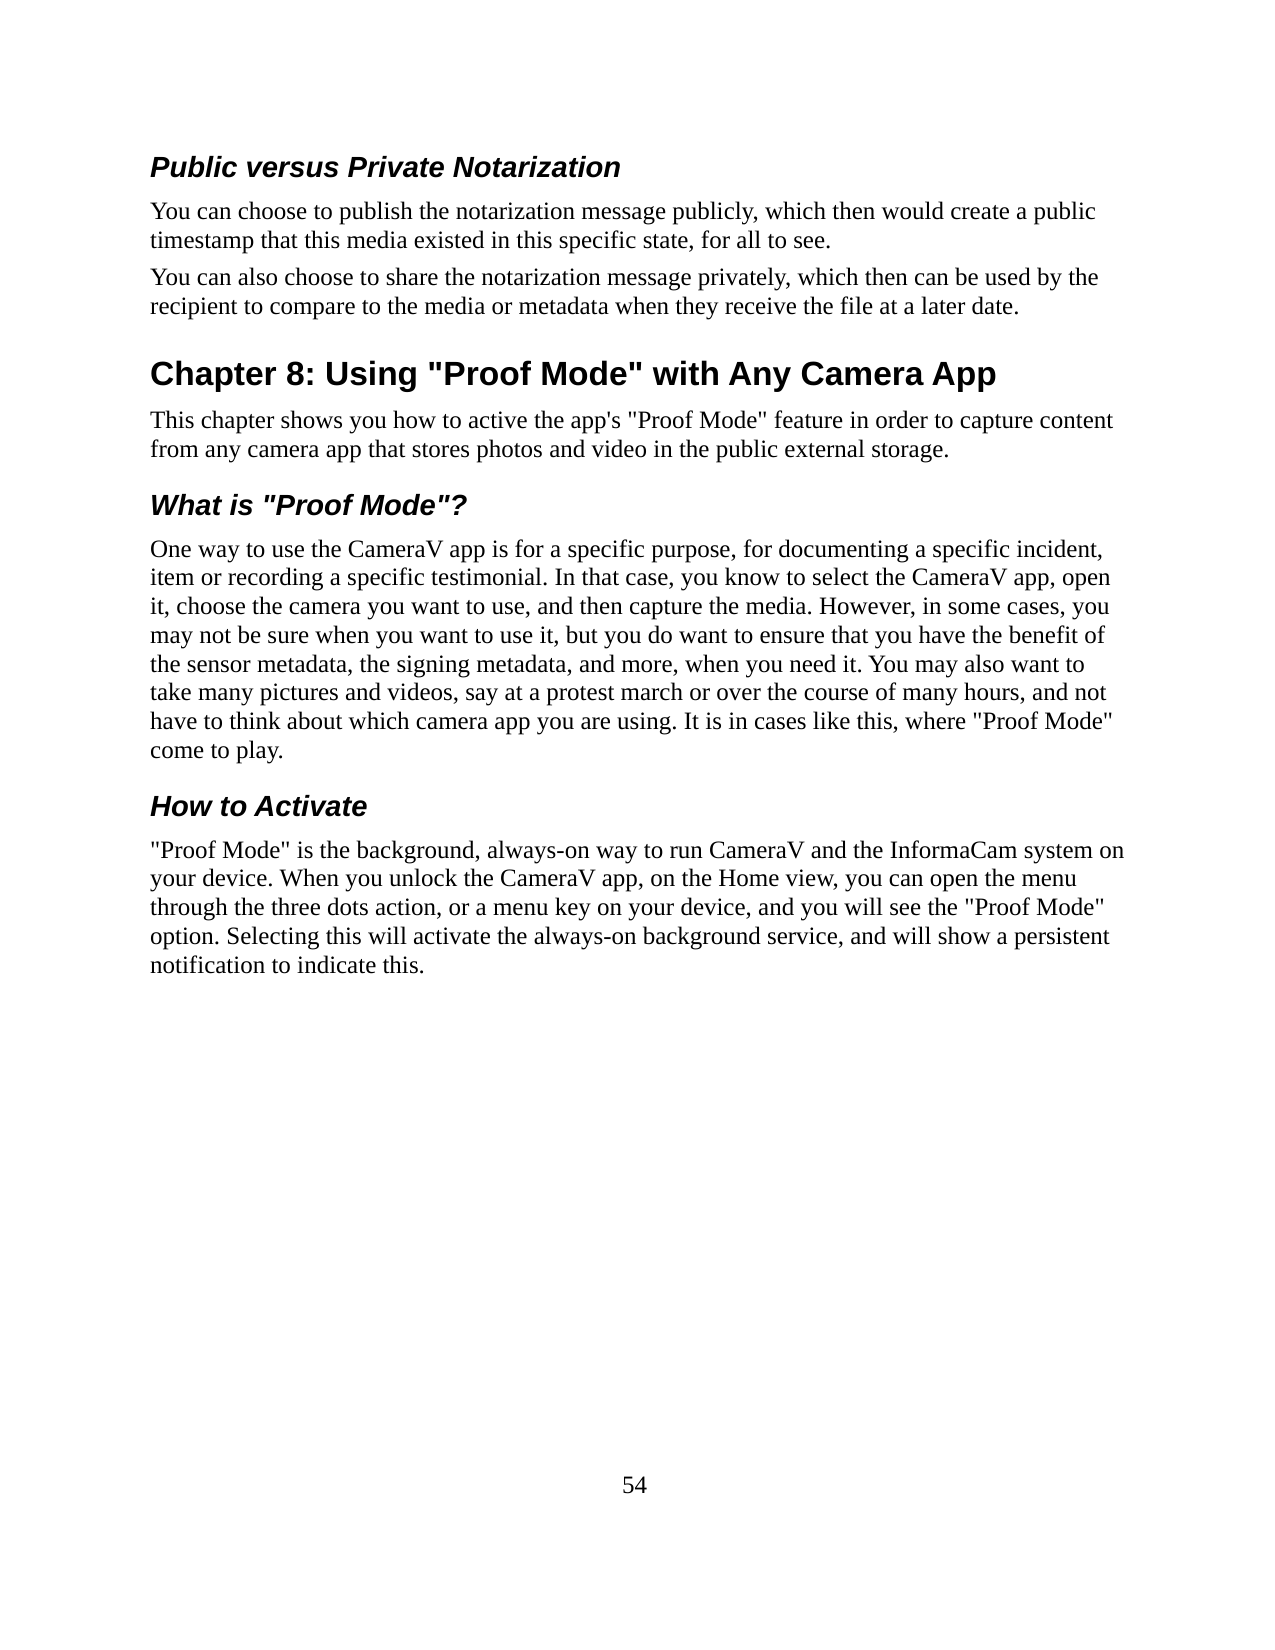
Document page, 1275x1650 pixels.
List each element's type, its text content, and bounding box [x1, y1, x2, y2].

subtitle Chapter 8: Using "Proof Mode" with Any Camera App [150, 354, 1125, 393]
text You can choose to publish the notarization message publicly, which then would create a public timestamp that this media existed in this specific state, for all to see. [150, 196, 1125, 253]
text This chapter shows you how to active the app's "Proof Mode" feature in order to capture content from any camera app that stores photos and video in the public external storage. [150, 405, 1125, 463]
text One way to use the CameraV app is for a specific purpose, for documenting a specific incident, item or recording a specific testimonial. In that case, you know to select the CameraV app, open it, choose the camera you want to use, and then capture the media. However, in some cases, you may not be sure when you want to use it, but you do want to ensure that you have the benefit of the sensor metadata, the signing metadata, and more, when you need it. You may also want to take many pictures and videos, say at a protest march or over the course of many hours, and not have to think about which camera app you are using. It is in cases like this, where "Proof Mode" come to play. [150, 534, 1125, 764]
subtitle Public versus Private Notarization [150, 150, 1125, 183]
text You can also choose to share the notarization message privately, which then can be used by the recipient to compare to the media or metadata when they receive the file at a later date. [150, 262, 1125, 320]
subtitle How to Activate [150, 789, 1125, 822]
subtitle What is "Proof Mode"? [150, 488, 1125, 521]
text "Proof Mode" is the background, always-on way to run CameraV and the InformaCam system on your device. When you unlock the CameraV app, on the Home view, you can open the menu through the three dots action, or a menu key on your device, and you will see the "Proof Mode" option. Selecting this will activate the always-on background service, and will show a persistent notification to indicate this. [150, 835, 1125, 978]
